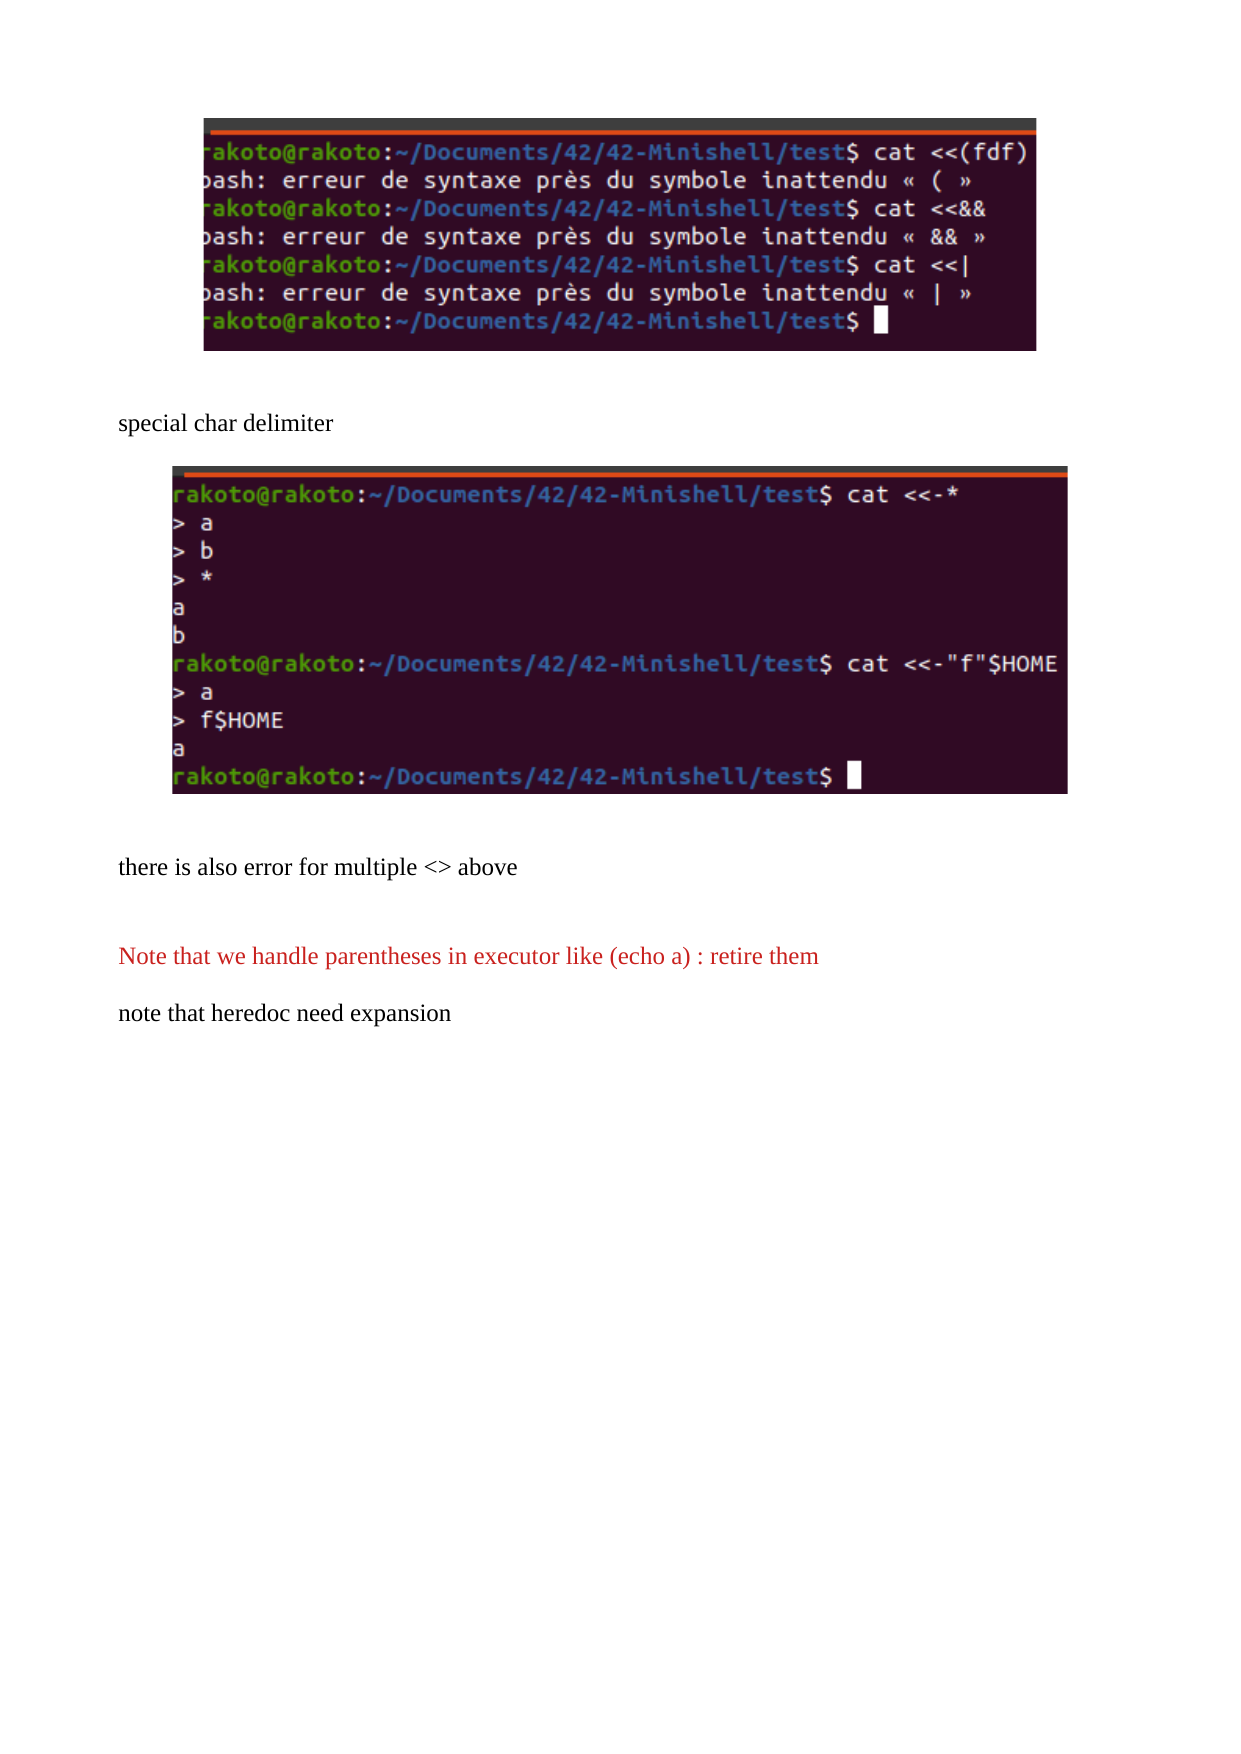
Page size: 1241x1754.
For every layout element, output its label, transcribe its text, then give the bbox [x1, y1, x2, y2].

picture [172, 466, 1068, 794]
text note that heredoc need expansion [118, 998, 1122, 1027]
text special char delimiter [118, 408, 1122, 437]
text there is also error for multiple <> above [118, 852, 1122, 880]
picture [203, 118, 1037, 351]
text Note that we handle parentheses in executor like (echo a) : retire them [118, 941, 1122, 970]
